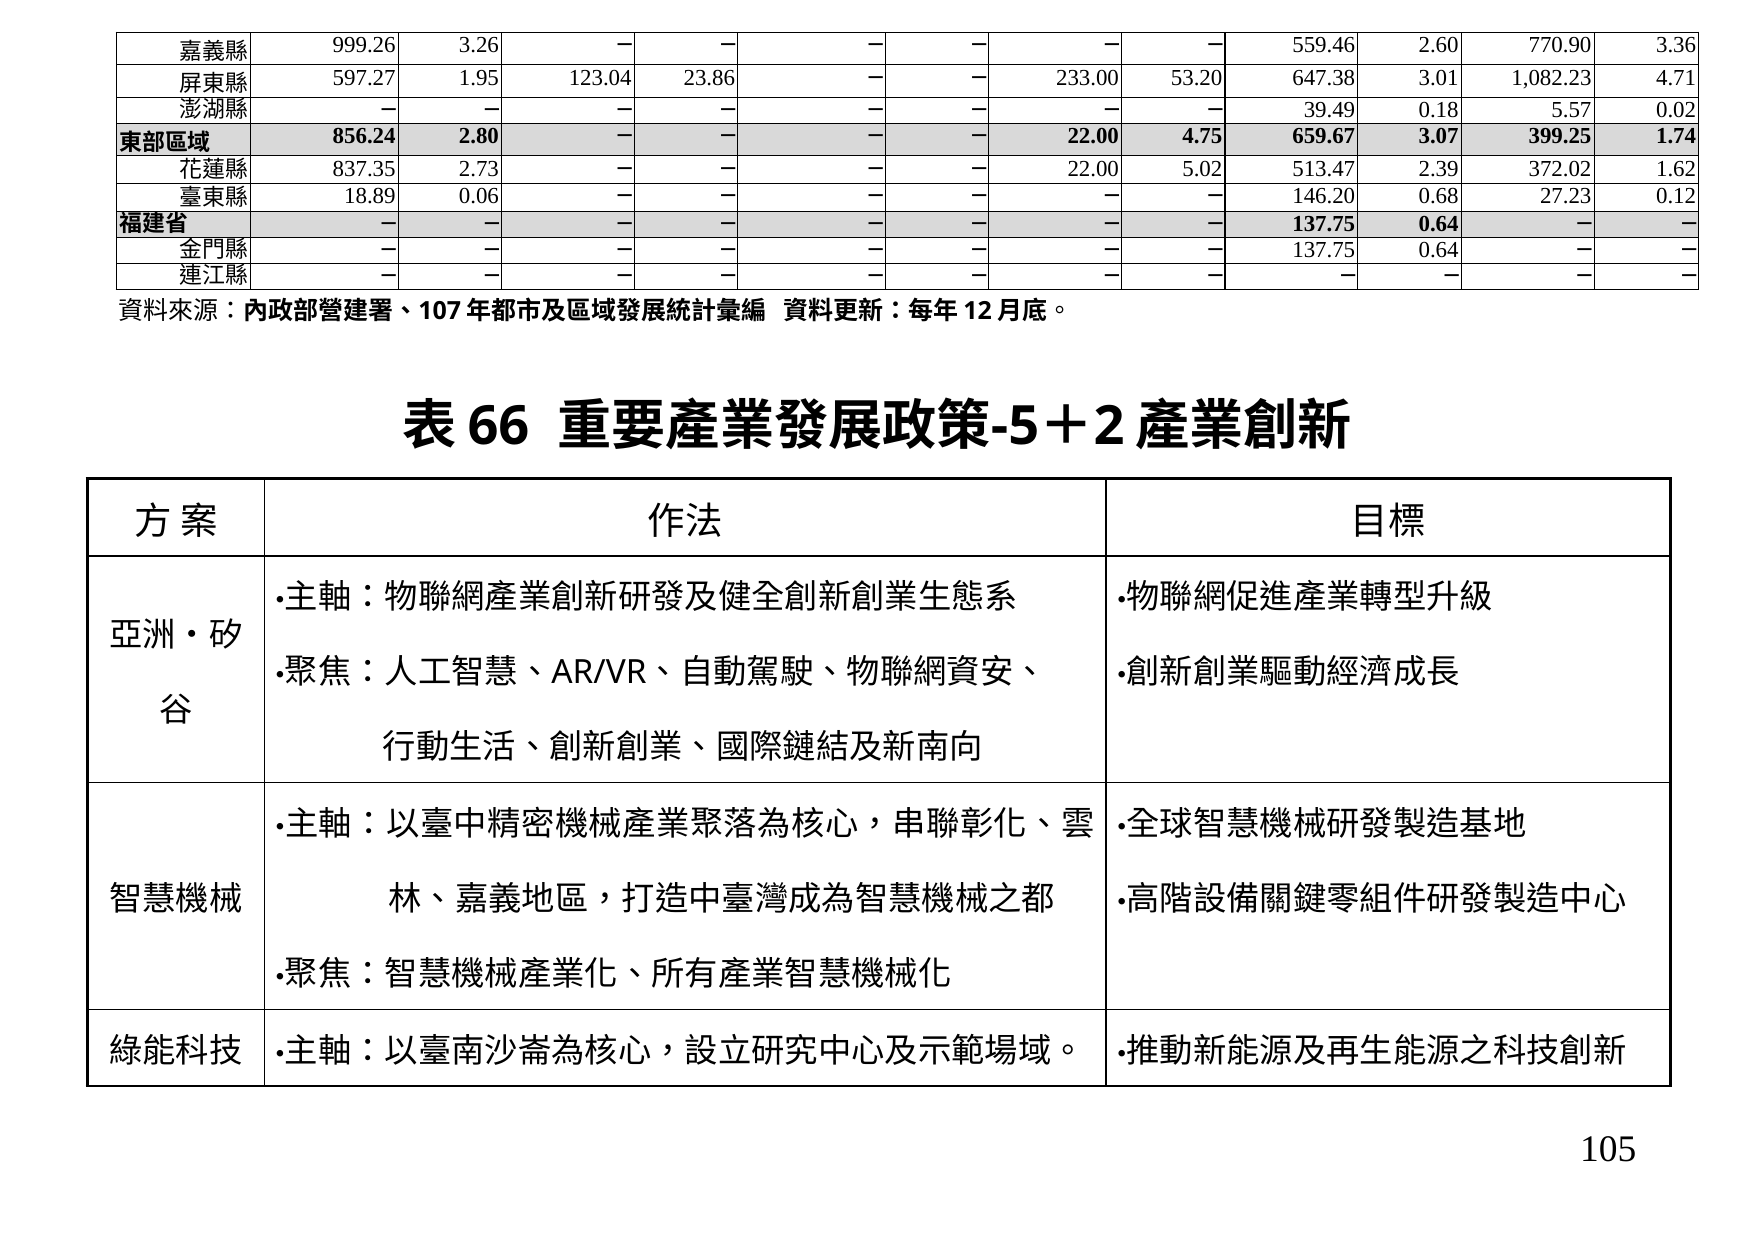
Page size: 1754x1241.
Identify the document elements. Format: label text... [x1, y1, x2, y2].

table_cell ─ [886, 33, 988, 64]
table_cell ─ [635, 98, 737, 123]
table_cell 東部區域 [117, 124, 250, 155]
table_cell ─ [886, 156, 988, 183]
table_cell 123.04 [502, 65, 634, 97]
table_cell 0.64 [1358, 212, 1461, 237]
table_cell ─ [738, 156, 885, 183]
table_cell ─ [502, 212, 634, 237]
table_cell 372.02 [1462, 156, 1594, 183]
table_cell ─ [738, 184, 885, 211]
table_cell ─ [502, 156, 634, 183]
table_cell 39.49 [1226, 98, 1357, 123]
table_cell ─ [635, 238, 737, 263]
table_cell ─ [502, 98, 634, 123]
table_cell ─ [1122, 212, 1224, 237]
table_cell 2.80 [399, 124, 501, 155]
table_cell 主軸：以臺中精密機械產業聚落為核心，串聯彰化、雲林、嘉義地區，打造中臺灣成為智慧機械之都 聚焦：智慧機械產業化、所有產業智慧機械化 [265, 783, 1105, 1008]
table_cell 屏東縣 [117, 65, 250, 97]
table_cell ─ [989, 98, 1121, 123]
table_cell 3.26 [399, 33, 501, 64]
table_cell ─ [502, 238, 634, 263]
table_cell 999.26 [251, 33, 398, 64]
table_cell 主軸：以臺南沙崙為核心，設立研究中心及示範場域。 [265, 1010, 1105, 1085]
table_cell 837.35 [251, 156, 398, 183]
table_cell 18.89 [251, 184, 398, 211]
table_cell 137.75 [1226, 238, 1357, 263]
table_cell ─ [1122, 264, 1224, 289]
table_cell ─ [502, 184, 634, 211]
table_cell ─ [635, 33, 737, 64]
table_cell ─ [251, 212, 398, 237]
table_cell ─ [251, 98, 398, 123]
table_cell 主軸：物聯網產業創新研發及健全創新創業生態系 聚焦：人工智慧、AR/VR、自動駕駛、物聯網資安、 行動生活、創新創業、國際鏈結及新南向 [265, 557, 1105, 782]
table_cell ─ [1358, 264, 1461, 289]
table_cell ─ [1462, 264, 1594, 289]
table_cell ─ [399, 212, 501, 237]
table_cell ─ [635, 184, 737, 211]
table_cell 27.23 [1462, 184, 1594, 211]
subtitle 表66 重要產業發展政策-5＋2產業創新 [118, 365, 1636, 477]
table_header 作法 [265, 480, 1105, 555]
table_cell 659.67 [1226, 124, 1357, 155]
table_cell ─ [886, 238, 988, 263]
table_cell 647.38 [1226, 65, 1357, 97]
table_cell ─ [738, 264, 885, 289]
table_cell 全球智慧機械研發製造基地 高階設備關鍵零組件研發製造中心 [1107, 783, 1669, 1008]
table_cell 0.64 [1358, 238, 1461, 263]
table_cell ─ [251, 238, 398, 263]
table_cell ─ [886, 264, 988, 289]
table_cell ─ [989, 212, 1121, 237]
table_cell 澎湖縣 [117, 98, 250, 123]
table_cell ─ [989, 264, 1121, 289]
table_cell 5.57 [1462, 98, 1594, 123]
table_cell ─ [251, 264, 398, 289]
table_cell 0.12 [1595, 184, 1698, 211]
table_cell 嘉義縣 [117, 33, 250, 64]
table_cell 137.75 [1226, 212, 1357, 237]
table_cell 亞洲•矽谷 [89, 557, 264, 782]
table_cell 智慧機械 [89, 783, 264, 1008]
table_cell ─ [399, 264, 501, 289]
table_cell ─ [1122, 238, 1224, 263]
table_cell ─ [886, 65, 988, 97]
table_cell 0.68 [1358, 184, 1461, 211]
table_cell 金門縣 [117, 238, 250, 263]
table_cell 513.47 [1226, 156, 1357, 183]
table_cell 856.24 [251, 124, 398, 155]
table_cell ─ [502, 264, 634, 289]
table_cell 597.27 [251, 65, 398, 97]
table_cell ─ [399, 98, 501, 123]
table_cell 綠能科技 [89, 1010, 264, 1085]
table_cell ─ [1595, 212, 1698, 237]
table_cell ─ [989, 238, 1121, 263]
table_cell 2.60 [1358, 33, 1461, 64]
table_cell 53.20 [1122, 65, 1224, 97]
table_cell 2.73 [399, 156, 501, 183]
table_cell 233.00 [989, 65, 1121, 97]
table_cell ─ [738, 124, 885, 155]
table_cell ─ [1462, 238, 1594, 263]
table_cell 2.39 [1358, 156, 1461, 183]
table_cell 559.46 [1226, 33, 1357, 64]
table_cell ─ [886, 212, 988, 237]
table_cell ─ [886, 124, 988, 155]
table_cell ─ [502, 124, 634, 155]
table_cell 臺東縣 [117, 184, 250, 211]
table_cell 3.07 [1358, 124, 1461, 155]
table_cell ─ [635, 124, 737, 155]
table_cell 1.62 [1595, 156, 1698, 183]
table_cell 連江縣 [117, 264, 250, 289]
table_cell ─ [1122, 184, 1224, 211]
table_cell ─ [635, 156, 737, 183]
table_cell ─ [1462, 212, 1594, 237]
table_cell 3.36 [1595, 33, 1698, 64]
table_cell 23.86 [635, 65, 737, 97]
table_cell ─ [635, 264, 737, 289]
table_cell ─ [502, 33, 634, 64]
table_cell 花蓮縣 [117, 156, 250, 183]
table_cell 0.18 [1358, 98, 1461, 123]
table_cell ─ [738, 98, 885, 123]
table_cell 0.02 [1595, 98, 1698, 123]
table_cell 5.02 [1122, 156, 1224, 183]
table_cell ─ [886, 98, 988, 123]
table_cell ─ [989, 184, 1121, 211]
table_cell 物聯網促進產業轉型升級 創新創業驅動經濟成長 [1107, 557, 1669, 782]
table_cell 3.01 [1358, 65, 1461, 97]
table_cell ─ [1595, 264, 1698, 289]
table_cell ─ [399, 238, 501, 263]
table_cell 22.00 [989, 124, 1121, 155]
table_cell ─ [1226, 264, 1357, 289]
table_cell ─ [1595, 238, 1698, 263]
table_cell 0.06 [399, 184, 501, 211]
table_cell 770.90 [1462, 33, 1594, 64]
table_cell 146.20 [1226, 184, 1357, 211]
table_cell ─ [989, 33, 1121, 64]
table_cell ─ [738, 212, 885, 237]
table_cell ─ [738, 238, 885, 263]
table_cell 4.75 [1122, 124, 1224, 155]
table_cell 22.00 [989, 156, 1121, 183]
table_cell 4.71 [1595, 65, 1698, 97]
table_cell 1.74 [1595, 124, 1698, 155]
table_cell ─ [738, 65, 885, 97]
table_cell ─ [1122, 33, 1224, 64]
table_cell 推動新能源及再生能源之科技創新 [1107, 1010, 1669, 1085]
table_cell 福建省 [117, 212, 250, 237]
table_cell ─ [738, 33, 885, 64]
table_header 方 案 [89, 480, 264, 555]
text 資料來源：內政部營建署、107年都市及區域發展統計彙編 資料更新：每年12月底。 [118, 290, 1636, 327]
table_cell ─ [1122, 98, 1224, 123]
table_header 目標 [1107, 480, 1669, 555]
table_cell ─ [635, 212, 737, 237]
table_cell 1,082.23 [1462, 65, 1594, 97]
table_cell 1.95 [399, 65, 501, 97]
table_cell 399.25 [1462, 124, 1594, 155]
table_cell ─ [886, 184, 988, 211]
